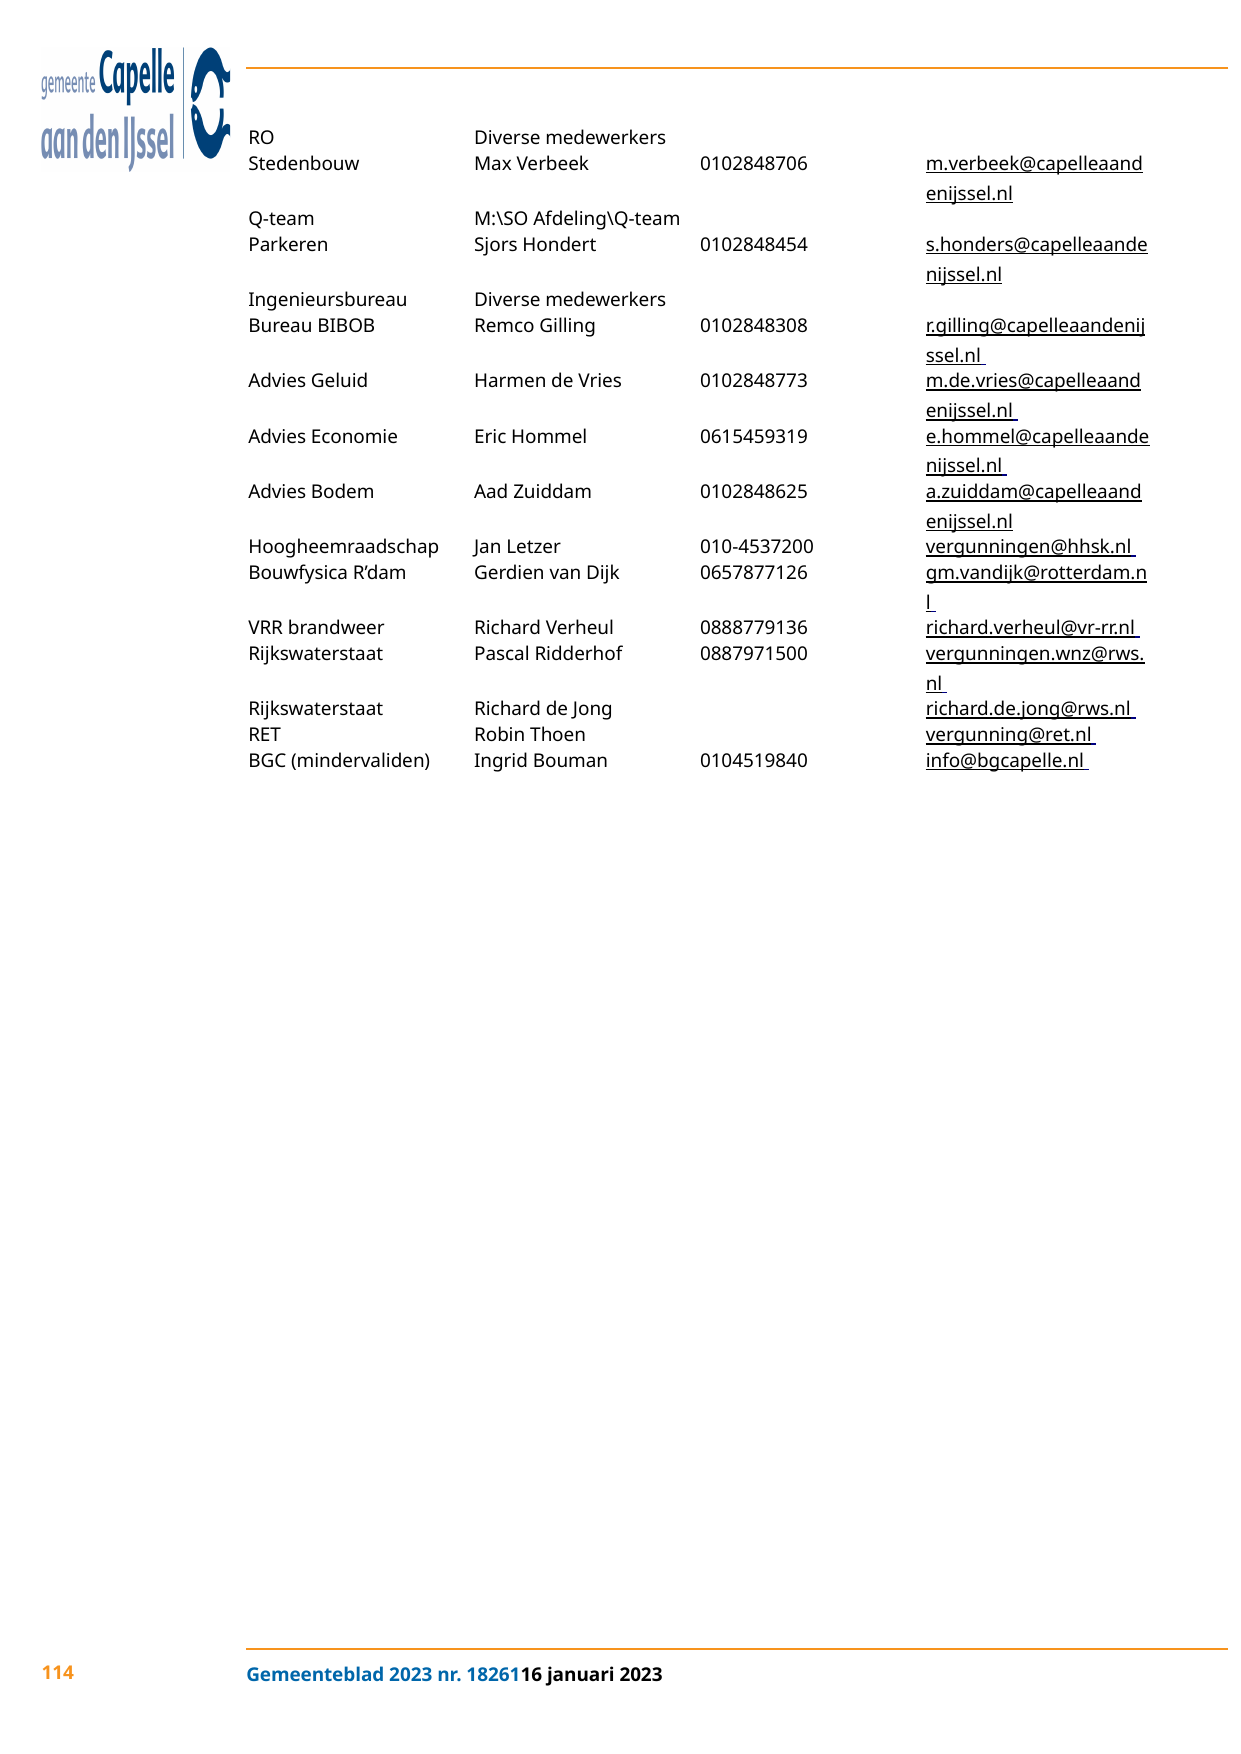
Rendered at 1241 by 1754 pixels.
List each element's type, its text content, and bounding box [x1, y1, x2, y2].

table_cell Eric Hommel [474, 423, 700, 478]
table_cell vergunningen@hhsk.nl [926, 534, 1152, 559]
table_cell [700, 721, 926, 747]
table_cell Ingenieursbureau [248, 287, 474, 312]
table_cell 010-4537200 [700, 534, 926, 559]
table_cell m.verbeek@capelleaandenijssel.nl [926, 150, 1152, 206]
table_cell Advies Bodem [248, 478, 474, 533]
table_cell vergunningen.wnz@rws.nl [926, 640, 1152, 696]
table_cell r.gilling@capelleaandenijssel.nl [926, 312, 1152, 368]
table_cell 0102848308 [700, 312, 926, 368]
table_cell Bouwfysica R’dam [248, 559, 474, 614]
table_cell 0615459319 [700, 423, 926, 478]
table_cell richard.verheul@vr-rr.nl [926, 615, 1152, 640]
table_cell 0102848625 [700, 478, 926, 533]
table_cell 0102848454 [700, 231, 926, 287]
table_header RO [248, 125, 474, 150]
picture [41, 47, 231, 172]
table_cell info@bgcapelle.nl [926, 747, 1152, 773]
table_cell Richard de Jong [474, 696, 700, 721]
table_cell Q-team [248, 206, 474, 231]
table_cell [700, 287, 926, 312]
table_cell Rijkswaterstaat [248, 696, 474, 721]
table_cell [700, 206, 926, 231]
table_cell vergunning@ret.nl [926, 721, 1152, 747]
table_cell 0104519840 [700, 747, 926, 773]
table_cell Rijkswaterstaat [248, 640, 474, 696]
table_cell Max Verbeek [474, 150, 700, 206]
table_cell Gerdien van Dijk [474, 559, 700, 614]
table_cell 0887971500 [700, 640, 926, 696]
table_cell Richard Verheul [474, 615, 700, 640]
table_header [700, 125, 926, 150]
table_cell Advies Economie [248, 423, 474, 478]
table_cell m.de.vries@capelleaandenijssel.nl [926, 368, 1152, 423]
table_cell Ingrid Bouman [474, 747, 700, 773]
table_cell RET [248, 721, 474, 747]
table_cell 0102848773 [700, 368, 926, 423]
table_cell s.honders@capelleaandenijssel.nl [926, 231, 1152, 287]
table_header [926, 125, 1152, 150]
table_cell 0657877126 [700, 559, 926, 614]
table_cell 0102848706 [700, 150, 926, 206]
table_cell richard.de.jong@rws.nl [926, 696, 1152, 721]
table_cell VRR brandweer [248, 615, 474, 640]
table_cell Pascal Ridderhof [474, 640, 700, 696]
table_cell Sjors Hondert [474, 231, 700, 287]
table_cell M:\SO Afdeling\Q-team [474, 206, 700, 231]
table_cell Bureau BIBOB [248, 312, 474, 368]
table_cell Advies Geluid [248, 368, 474, 423]
table_cell BGC (mindervaliden) [248, 747, 474, 773]
table_cell a.zuiddam@capelleaandenijssel.nl [926, 478, 1152, 533]
table_cell [700, 696, 926, 721]
table_cell Hoogheemraadschap [248, 534, 474, 559]
table_cell Robin Thoen [474, 721, 700, 747]
table_cell e.hommel@capelleaandenijssel.nl [926, 423, 1152, 478]
table_header Diverse medewerkers [474, 125, 700, 150]
table_cell [926, 287, 1152, 312]
table_cell Remco Gilling [474, 312, 700, 368]
table_cell Harmen de Vries [474, 368, 700, 423]
table_cell gm.vandijk@rotterdam.nl [926, 559, 1152, 614]
table_cell Parkeren [248, 231, 474, 287]
table_cell [926, 206, 1152, 231]
table_cell 0888779136 [700, 615, 926, 640]
table_cell Jan Letzer [474, 534, 700, 559]
table_cell Aad Zuiddam [474, 478, 700, 533]
table_cell Stedenbouw [248, 150, 474, 206]
table_cell Diverse medewerkers [474, 287, 700, 312]
